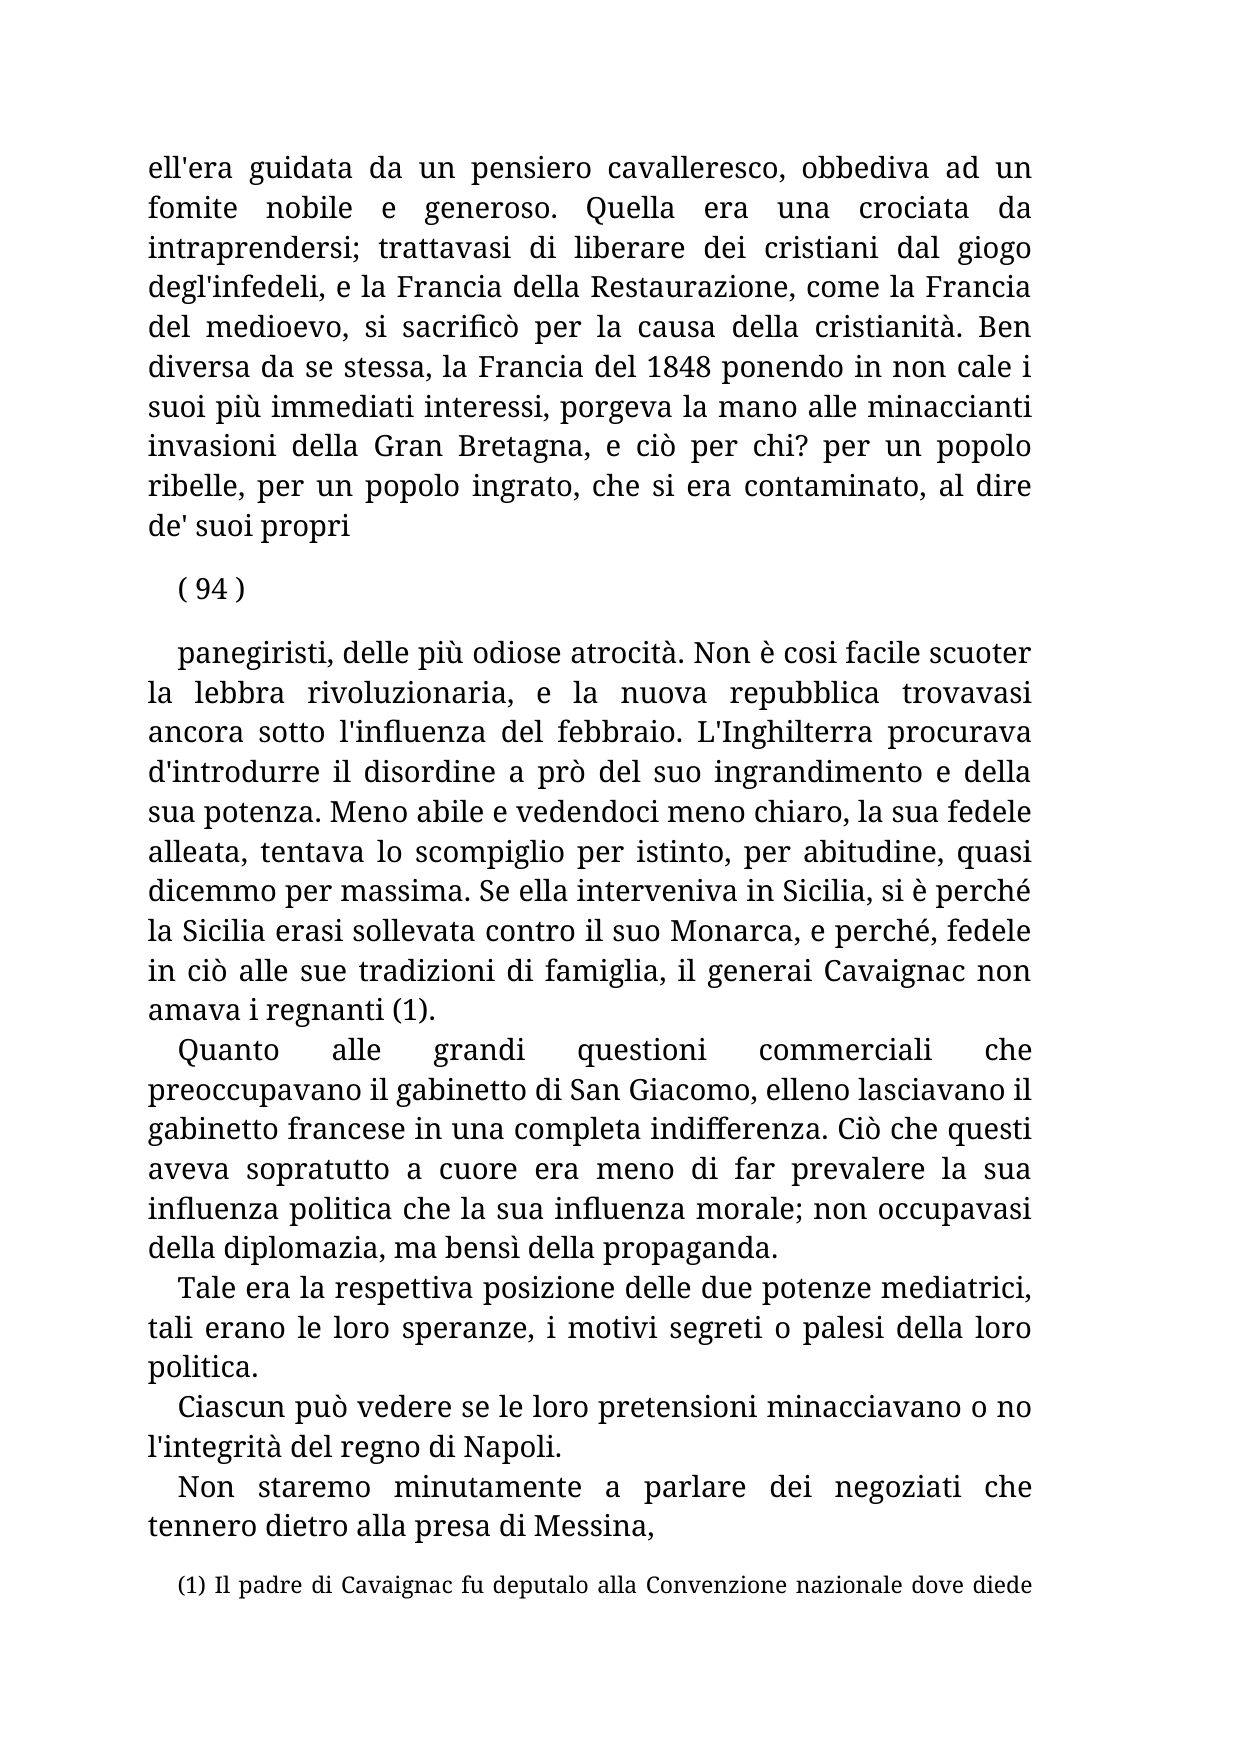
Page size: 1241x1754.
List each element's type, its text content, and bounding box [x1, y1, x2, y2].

text Non staremo minutamente a parlare dei negoziati che tennero dietro alla presa di Messina, [148, 1466, 1033, 1545]
text (1) Il padre di Cavaignac fu deputalo alla Convenzione nazionale dove diede [148, 1569, 1033, 1601]
text ell'era guidata da un pensiero cavalleresco, obbediva ad un fomite nobile e generoso. Quella era una crociata da intraprendersi; trattavasi di liberare dei cristiani dal giogo degl'infedeli, e la Francia della Restaurazione, come la Francia del medioevo, si sacrificò per la causa della cristianità. Ben diversa da se stessa, la Francia del 1848 ponendo in non cale i suoi più immediati interessi, porgeva la mano alle minaccianti invasioni della Gran Bretagna, e ciò per chi? per un popolo ribelle, per un popolo ingrato, che si era contaminato, al dire de' suoi propri [148, 148, 1033, 544]
text Tale era la respettiva posizione delle due potenze mediatrici, tali erano le loro speranze, i motivi segreti o palesi della loro politica. [148, 1267, 1033, 1386]
text Ciascun può vedere se le loro pretensioni minacciavano o no l'integrità del regno di Napoli. [148, 1386, 1033, 1466]
text panegiristi, delle più odiose atrocità. Non è cosi facile scuoter la lebbra rivoluzionaria, e la nuova repubblica trovavasi ancora sotto l'influenza del febbraio. L'Inghilterra procurava d'introdurre il disordine a prò del suo ingrandimento e della sua potenza. Meno abile e vedendoci meno chiaro, la sua fedele alleata, tentava lo scompiglio per istinto, per abitudine, quasi dicemmo per massima. Se ella interveniva in Sicilia, si è perché la Sicilia erasi sollevata contro il suo Monarca, e perché, fedele in ciò alle sue tradizioni di famiglia, il generai Cavaignac non amava i regnanti (1). [148, 632, 1033, 1029]
text ( 94 ) [148, 569, 1033, 608]
text Quanto alle grandi questioni commerciali che preoccupavano il gabinetto di San Giacomo, elleno lasciavano il gabinetto francese in una completa indifferenza. Ciò che questi aveva sopratutto a cuore era meno di far prevalere la sua influenza politica che la sua influenza morale; non occupavasi della diplomazia, ma bensì della propaganda. [148, 1029, 1033, 1267]
